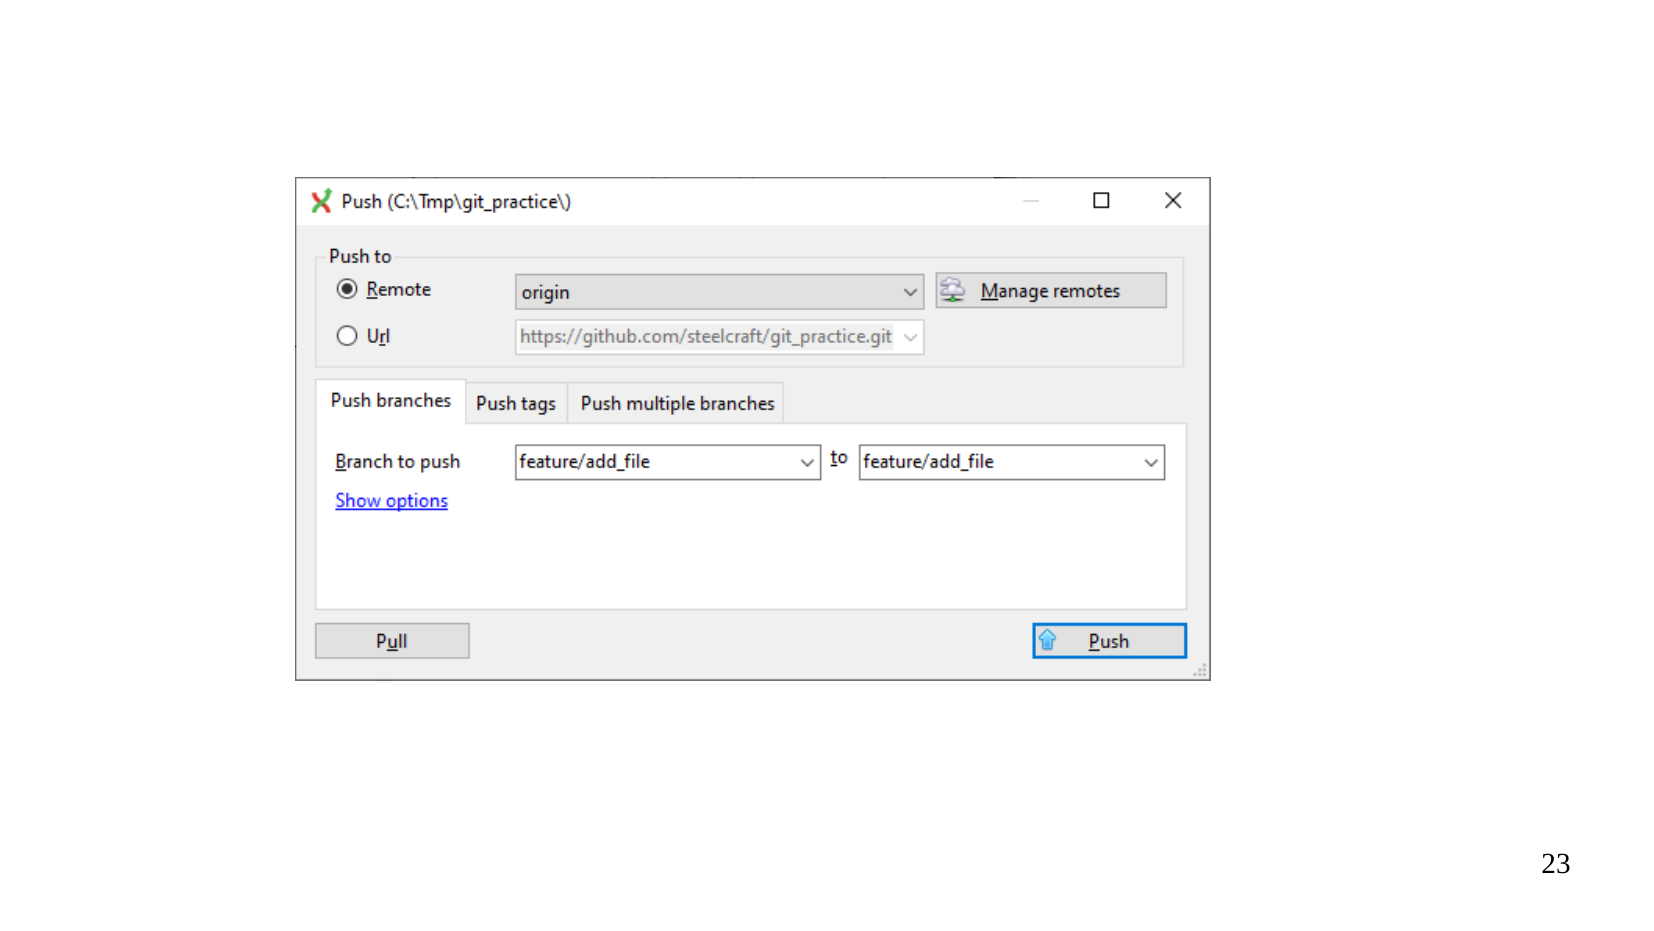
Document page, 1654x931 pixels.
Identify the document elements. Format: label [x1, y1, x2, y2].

picture [295, 177, 1211, 681]
